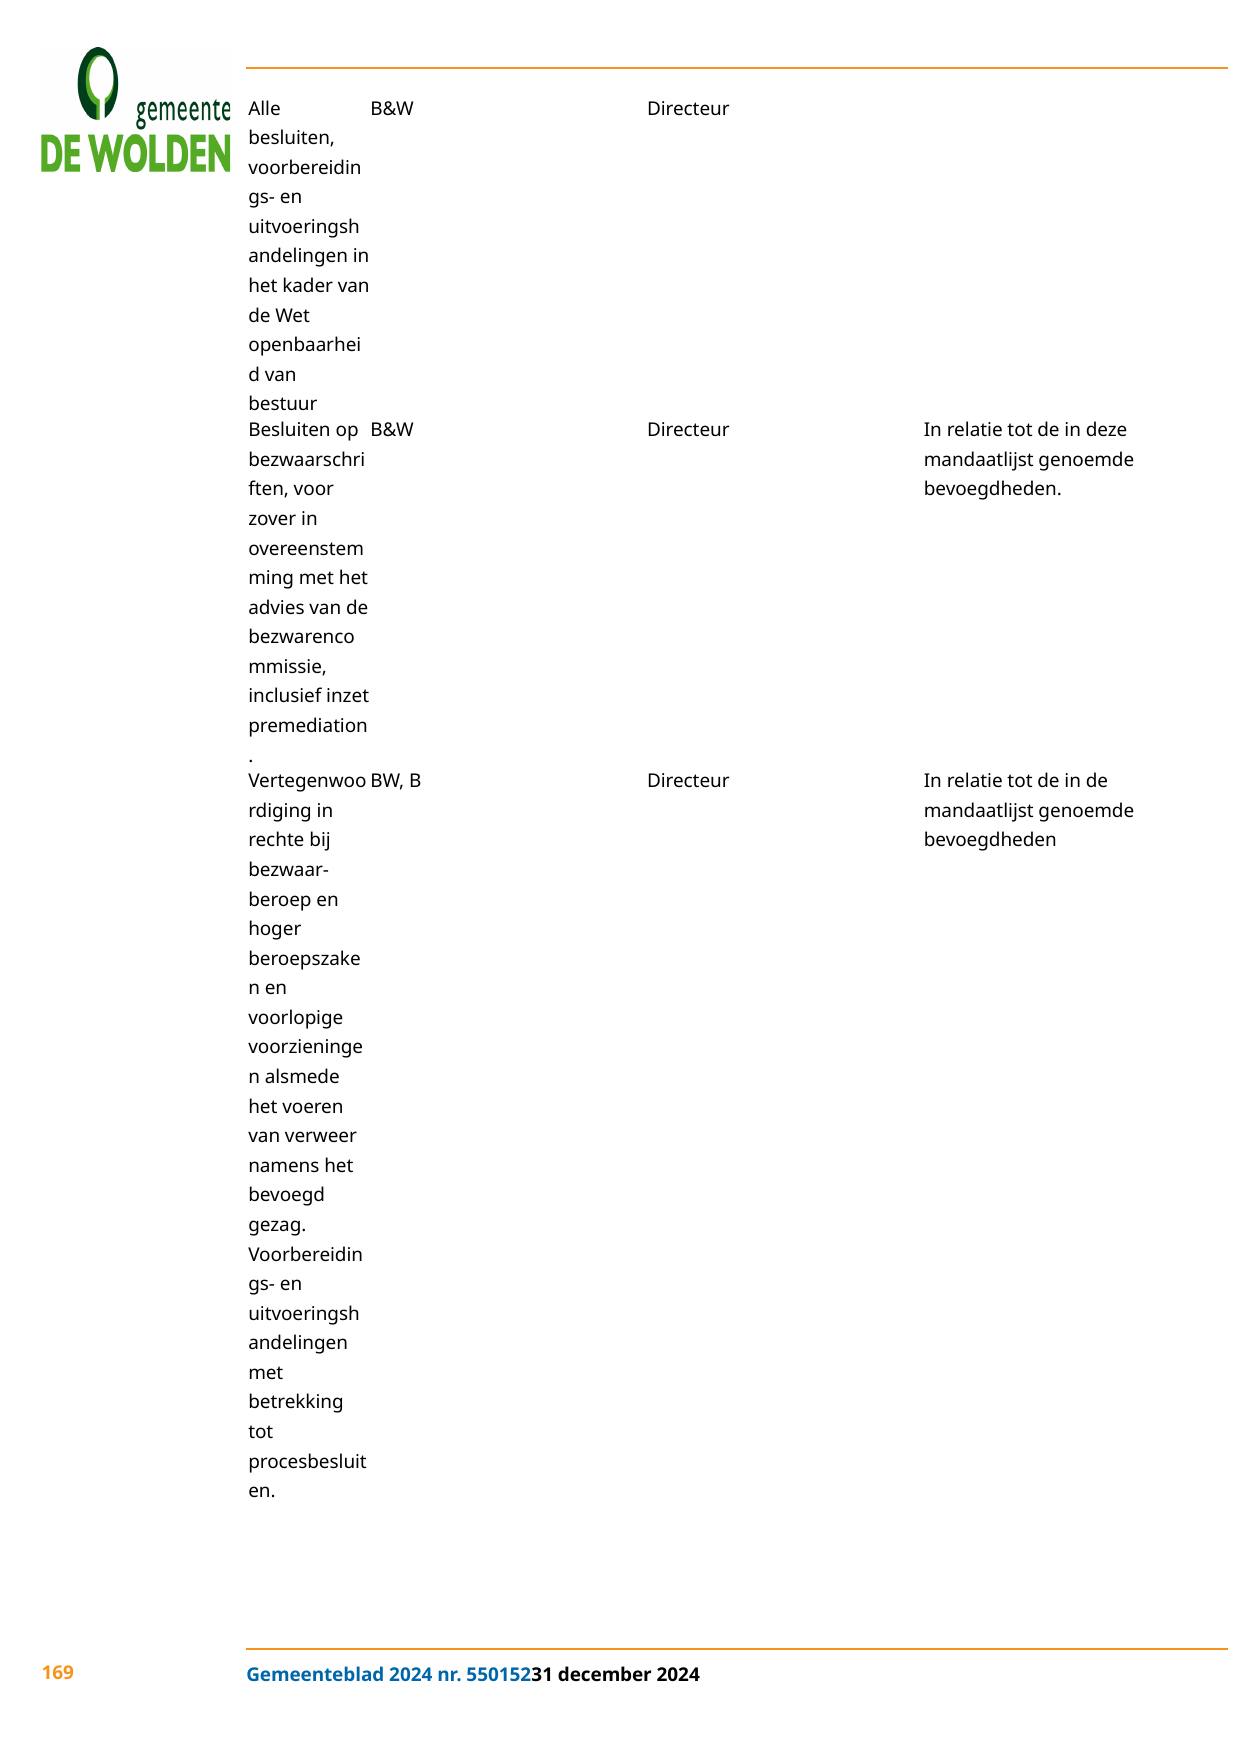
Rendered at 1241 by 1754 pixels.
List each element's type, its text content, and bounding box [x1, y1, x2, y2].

table_cell [924, 95, 1152, 416]
table_cell Directeur [647, 768, 924, 1503]
table_cell Besluiten op bezwaarschriften, voor zover in overeenstemming met het advies van de bezwarencommissie, inclusief inzet premediation. [248, 416, 370, 767]
table_cell BW, B [370, 768, 647, 1503]
table_cell Directeur [647, 95, 924, 416]
table_cell Vertegenwoordiging in rechte bij bezwaar- beroep en hoger beroepszaken en voorlopige voorzieningen alsmede het voeren van verweer namens het bevoegd gezag. Voorbereidings- en uitvoeringshandelingen met betrekking tot procesbesluiten. [248, 768, 370, 1503]
table_cell Directeur [647, 416, 924, 767]
table_cell In relatie tot de in de mandaatlijst genoemde bevoegdheden [924, 768, 1152, 1503]
table_cell B&W [370, 95, 647, 416]
picture [41, 47, 231, 172]
table_cell In relatie tot de in deze mandaatlijst genoemde bevoegdheden. [924, 416, 1152, 767]
table_cell B&W [370, 416, 647, 767]
table_cell Alle besluiten, voorbereidings- en uitvoeringshandelingen in het kader van de Wet openbaarheid van bestuur [248, 95, 370, 416]
